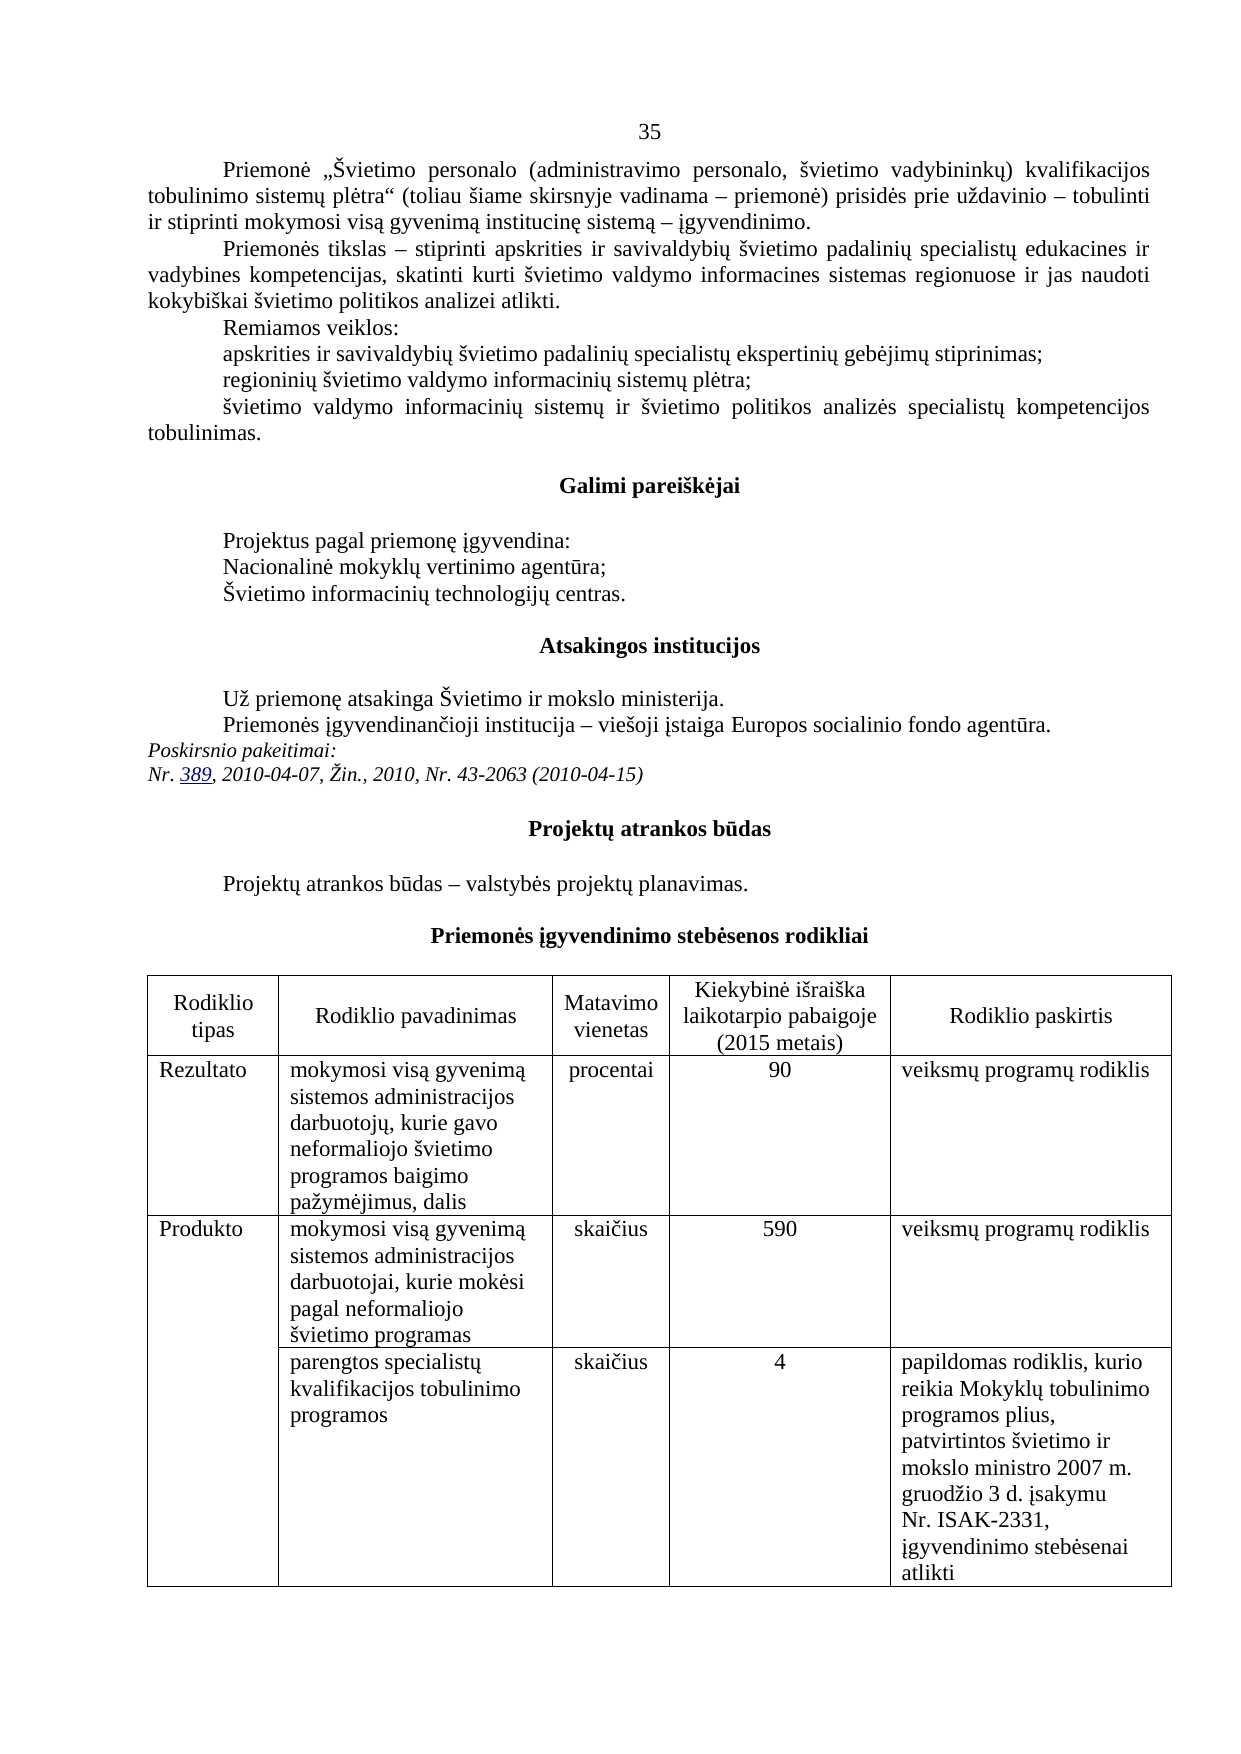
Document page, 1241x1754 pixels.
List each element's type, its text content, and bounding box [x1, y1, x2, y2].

table_cell parengtos specialistų kvalifikacijos tobulinimo programos [279, 1348, 552, 1586]
text Priemonė „Švietimo personalo (administravimo personalo, švietimo vadybininkų) kvalifikacijos tobulinimo sistemų plėtra“ (toliau šiame skirsnyje vadinama – priemonė) prisidės prie uždavinio – tobulinti ir stiprinti mokymosi visą gyvenimą institucinę sistemą – įgyvendinimo. [148, 156, 1152, 235]
table_cell 4 [670, 1348, 890, 1586]
table_cell papildomas rodiklis, kurio reikia Mokyklų tobulinimo programos plius, patvirtintos švietimo ir mokslo ministro 2007 m. gruodžio 3 d. įsakymu Nr. ISAK-2331, įgyvendinimo stebėsenai atlikti [891, 1348, 1171, 1586]
table_cell veiksmų programų rodiklis [891, 1056, 1171, 1214]
table_cell 90 [670, 1056, 890, 1214]
table_cell procentai [553, 1056, 669, 1214]
table_cell mokymosi visą gyvenimą sistemos administracijos darbuotojų, kurie gavo neformaliojo švietimo programos baigimo pažymėjimus, dalis [279, 1056, 552, 1214]
text Remiamos veiklos: [148, 314, 1152, 340]
text Už priemonę atsakinga Švietimo ir mokslo ministerija. [148, 685, 1152, 711]
text apskrities ir savivaldybių švietimo padalinių specialistų ekspertinių gebėjimų stiprinimas; [148, 340, 1152, 366]
text Švietimo informacinių technologijų centras. [148, 580, 1152, 606]
table_header Rodiklio tipas [148, 976, 278, 1055]
text švietimo valdymo informacinių sistemų ir švietimo politikos analizės specialistų kompetencijos tobulinimas. [148, 393, 1152, 446]
text Atsakingos institucijos [148, 632, 1152, 659]
text Nr. 389, 2010-04-07, Žin., 2010, Nr. 43-2063 (2010-04-15) [148, 762, 1152, 786]
text Poskirsnio pakeitimai: [148, 738, 1152, 762]
text Projektus pagal priemonę įgyvendina: [148, 527, 1152, 553]
text regioninių švietimo valdymo informacinių sistemų plėtra; [148, 366, 1152, 393]
text Priemonės įgyvendinimo stebėsenos rodikliai [148, 922, 1152, 949]
text Galimi pareiškėjai [148, 472, 1152, 498]
text Projektų atrankos būdas – valstybės projektų planavimas. [185, 870, 1152, 896]
text Nacionalinė mokyklų vertinimo agentūra; [148, 553, 1152, 580]
table_header Kiekybinė išraiška laikotarpio pabaigoje (2015 metais) [670, 976, 890, 1055]
table_header Rodiklio paskirtis [891, 976, 1171, 1055]
table_cell 590 [670, 1216, 890, 1347]
table_cell veiksmų programų rodiklis [891, 1216, 1171, 1347]
table_header Rodiklio pavadinimas [279, 976, 552, 1055]
text Priemonės tikslas – stiprinti apskrities ir savivaldybių švietimo padalinių specialistų edukacines ir vadybines kompetencijas, skatinti kurti švietimo valdymo informacines sistemas regionuose ir jas naudoti kokybiškai švietimo politikos analizei atlikti. [148, 235, 1152, 314]
table_header Matavimo vienetas [553, 976, 669, 1055]
text Priemonės įgyvendinančioji institucija – viešoji įstaiga Europos socialinio fondo agentūra. [148, 711, 1152, 738]
table_cell skaičius [553, 1348, 669, 1586]
table_cell Produkto [148, 1216, 278, 1586]
table_cell Rezultato [148, 1056, 278, 1214]
text Projektų atrankos būdas [148, 815, 1152, 841]
table_cell mokymosi visą gyvenimą sistemos administracijos darbuotojai, kurie mokėsi pagal neformaliojo švietimo programas [279, 1216, 552, 1347]
table_cell skaičius [553, 1216, 669, 1347]
